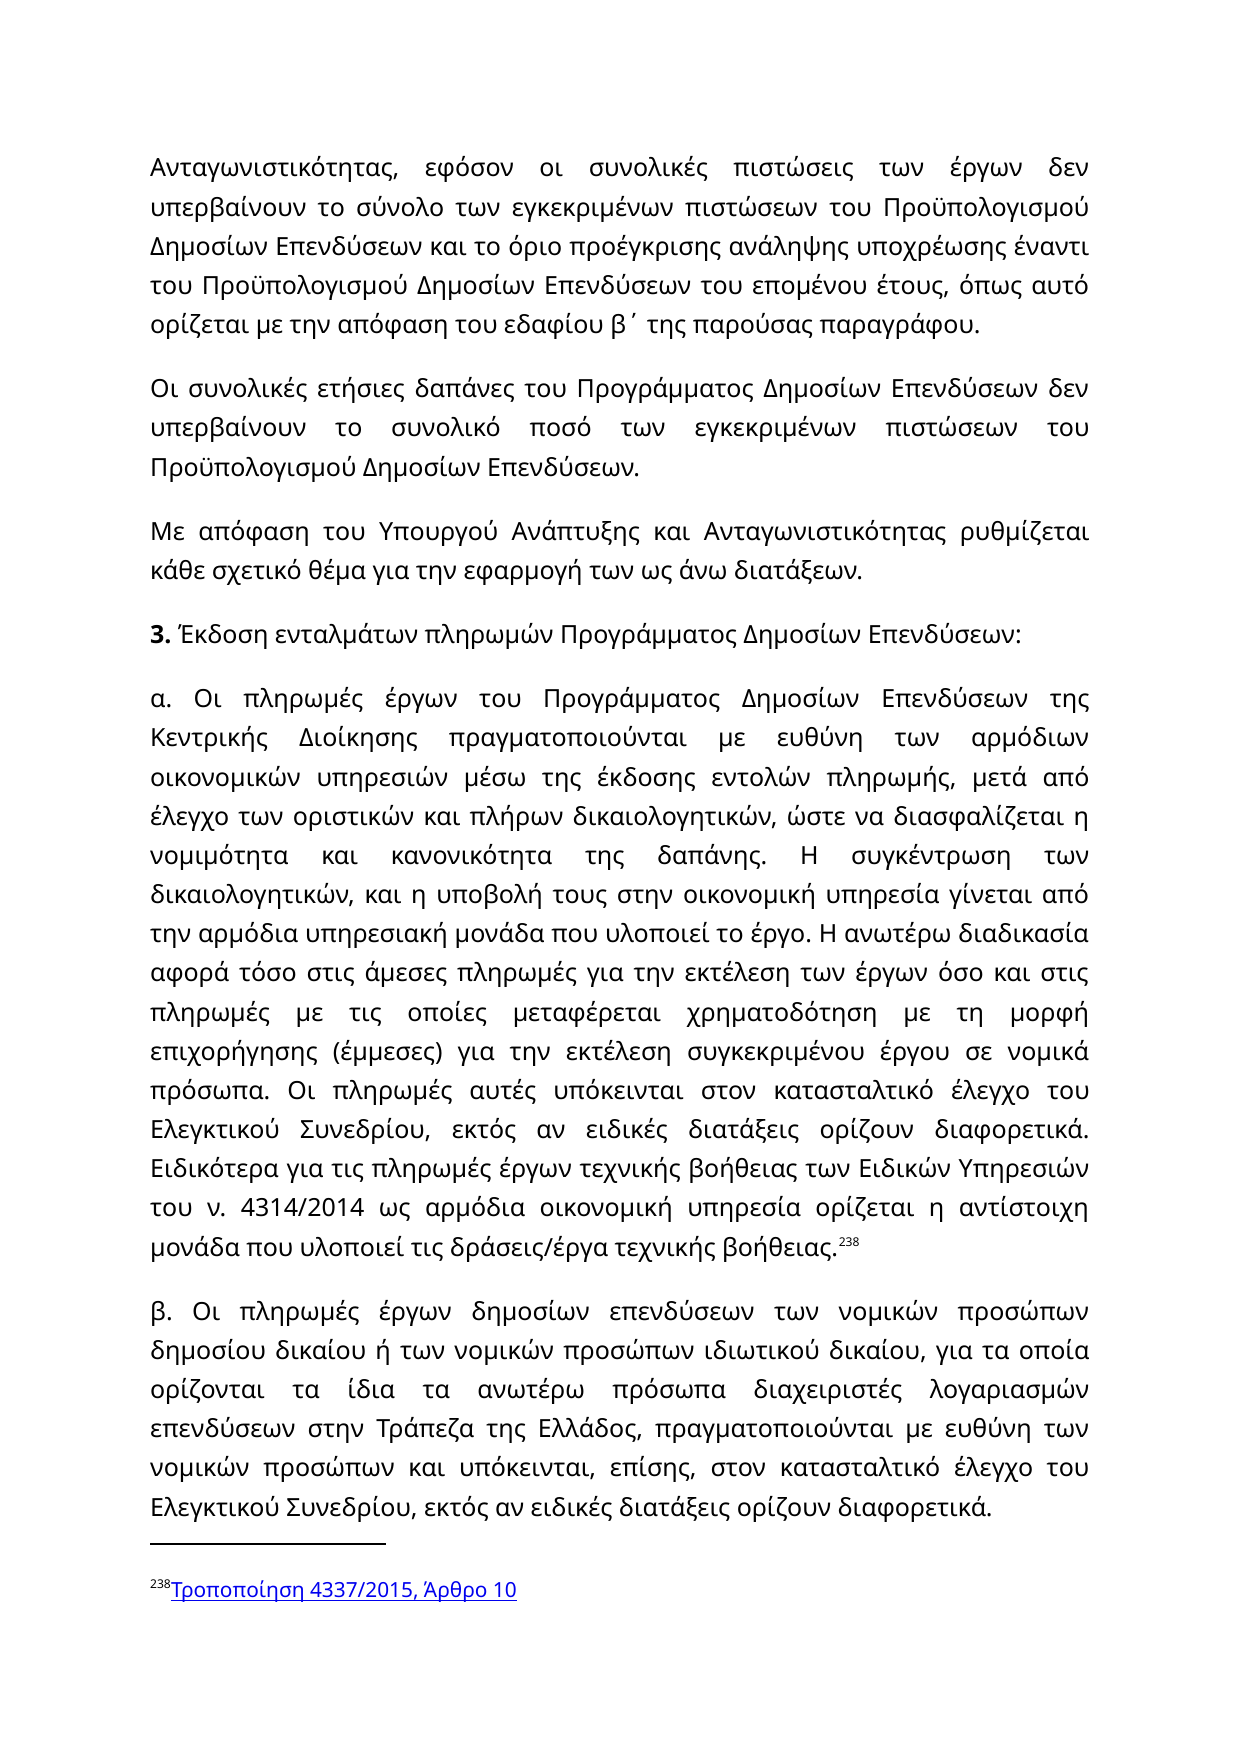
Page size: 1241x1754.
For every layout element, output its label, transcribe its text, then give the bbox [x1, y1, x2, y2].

text β. Οι πληρωμές έργων δημοσίων επενδύσεων των νομικών προσώπων δημοσίου δικαίου ή των νομικών προσώπων ιδιωτικού δικαίου, για τα οποία ορίζονται τα ίδια τα ανωτέρω πρόσωπα διαχειριστές λογαριασμών επενδύσεων στην Τράπεζα της Ελλάδος, πραγματοποιούνται με ευθύνη των νομικών προσώπων και υπόκεινται, επίσης, στον κατασταλτικό έλεγχο του Ελεγκτικού Συνεδρίου, εκτός αν ειδικές διατάξεις ορίζουν διαφορετικά. [150, 1293, 1090, 1523]
text Με απόφαση του Υπουργού Ανάπτυξης και Ανταγωνιστικότητας ρυθμίζεται κάθε σχετικό θέμα για την εφαρμογή των ως άνω διατάξεων. [150, 513, 1090, 587]
text Ανταγωνιστικότητας, εφόσον οι συνολικές πιστώσεις των έργων δεν υπερβαίνουν το σύνολο των εγκεκριμένων πιστώσεων του Προϋπολογισμού Δημοσίων Επενδύσεων και το όριο προέγκρισης ανάληψης υποχρέωσης έναντι του Προϋπολογισμού Δημοσίων Επενδύσεων του επομένου έτους, όπως αυτό ορίζεται με την απόφαση του εδαφίου β΄ της παρούσας παραγράφου. [150, 150, 1090, 341]
text 3. Έκδοση ενταλμάτων πληρωμών Προγράμματος Δημοσίων Επενδύσεων: [150, 617, 1090, 651]
text Οι συνολικές ετήσιες δαπάνες του Προγράμματος Δημοσίων Επενδύσεων δεν υπερβαίνουν το συνολικό ποσό των εγκεκριμένων πιστώσεων του Προϋπολογισμού Δημοσίων Επενδύσεων. [150, 371, 1090, 483]
text Τροποποίηση 4337/2015, Άρθρο 10 [150, 1576, 1090, 1604]
text α. Οι πληρωμές έργων του Προγράμματος Δημοσίων Επενδύσεων της Κεντρικής Διοίκησης πραγματοποιούνται με ευθύνη των αρμόδιων οικονομικών υπηρεσιών μέσω της έκδοσης εντολών πληρωμής, μετά από έλεγχο των οριστικών και πλήρων δικαιολογητικών, ώστε να διασφαλίζεται η νομιμότητα και κανονικότητα της δαπάνης. Η συγκέντρωση των δικαιολογητικών, και η υποβολή τους στην οικονομική υπηρεσία γίνεται από την αρμόδια υπηρεσιακή μονάδα που υλοποιεί το έργο. Η ανωτέρω διαδικασία αφορά τόσο στις άμεσες πληρωμές για την εκτέλεση των έργων όσο και στις πληρωμές με τις οποίες μεταφέρεται χρηματοδότηση με τη μορφή επιχορήγησης (έμμεσες) για την εκτέλεση συγκεκριμένου έργου σε νομικά πρόσωπα. Οι πληρωμές αυτές υπόκεινται στον κατασταλτικό έλεγχο του Ελεγκτικού Συνεδρίου, εκτός αν ειδικές διατάξεις ορίζουν διαφορετικά. Ειδικότερα για τις πληρωμές έργων τεχνικής βοήθειας των Ειδικών Υπηρεσιών του ν. 4314/2014 ως αρμόδια οικονομική υπηρεσία ορίζεται η αντίστοιχη μονάδα που υλοποιεί τις δράσεις/έργα τεχνικής βοήθειας. [150, 681, 1090, 1263]
